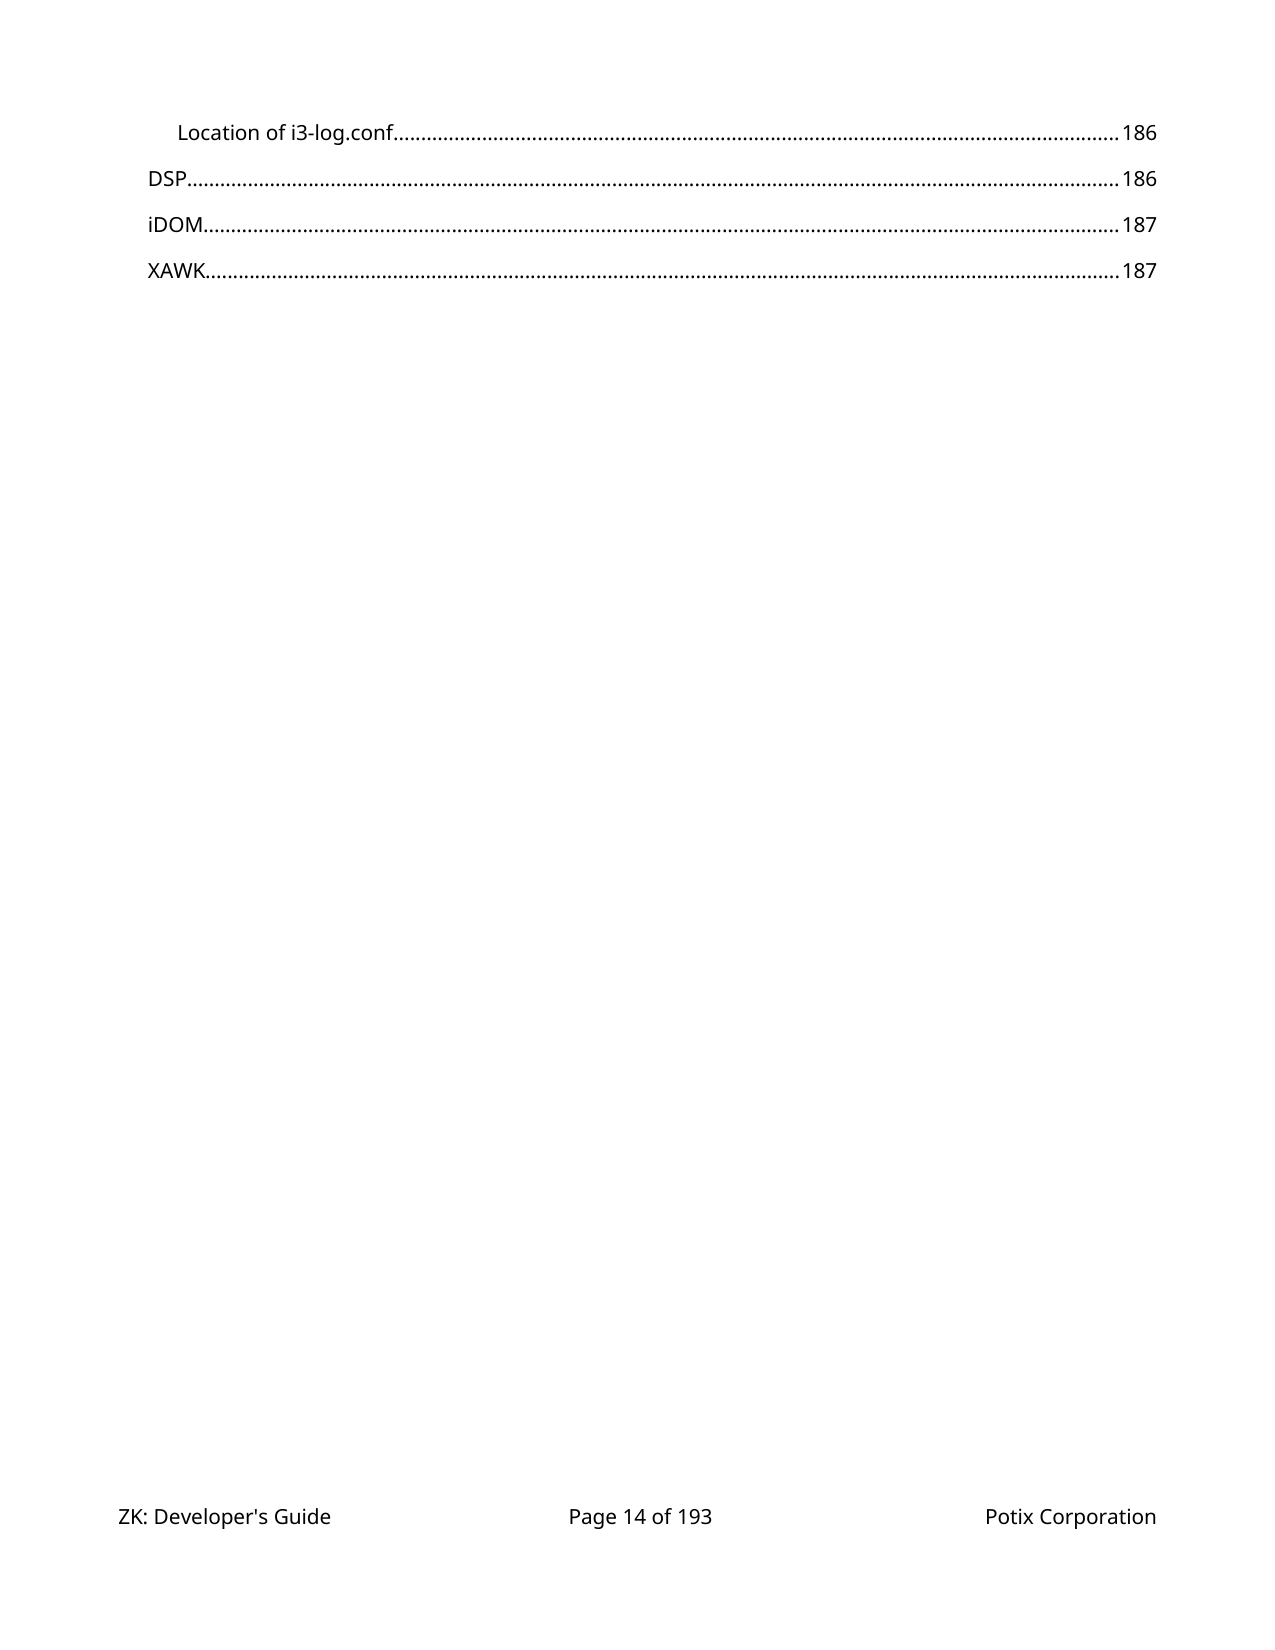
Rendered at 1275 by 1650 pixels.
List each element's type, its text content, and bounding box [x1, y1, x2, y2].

text DSP 186 [148, 164, 1157, 192]
text Location of i3-log.conf 186 [177, 118, 1157, 146]
text XAWK 187 [148, 256, 1157, 284]
text iDOM 187 [148, 210, 1157, 238]
